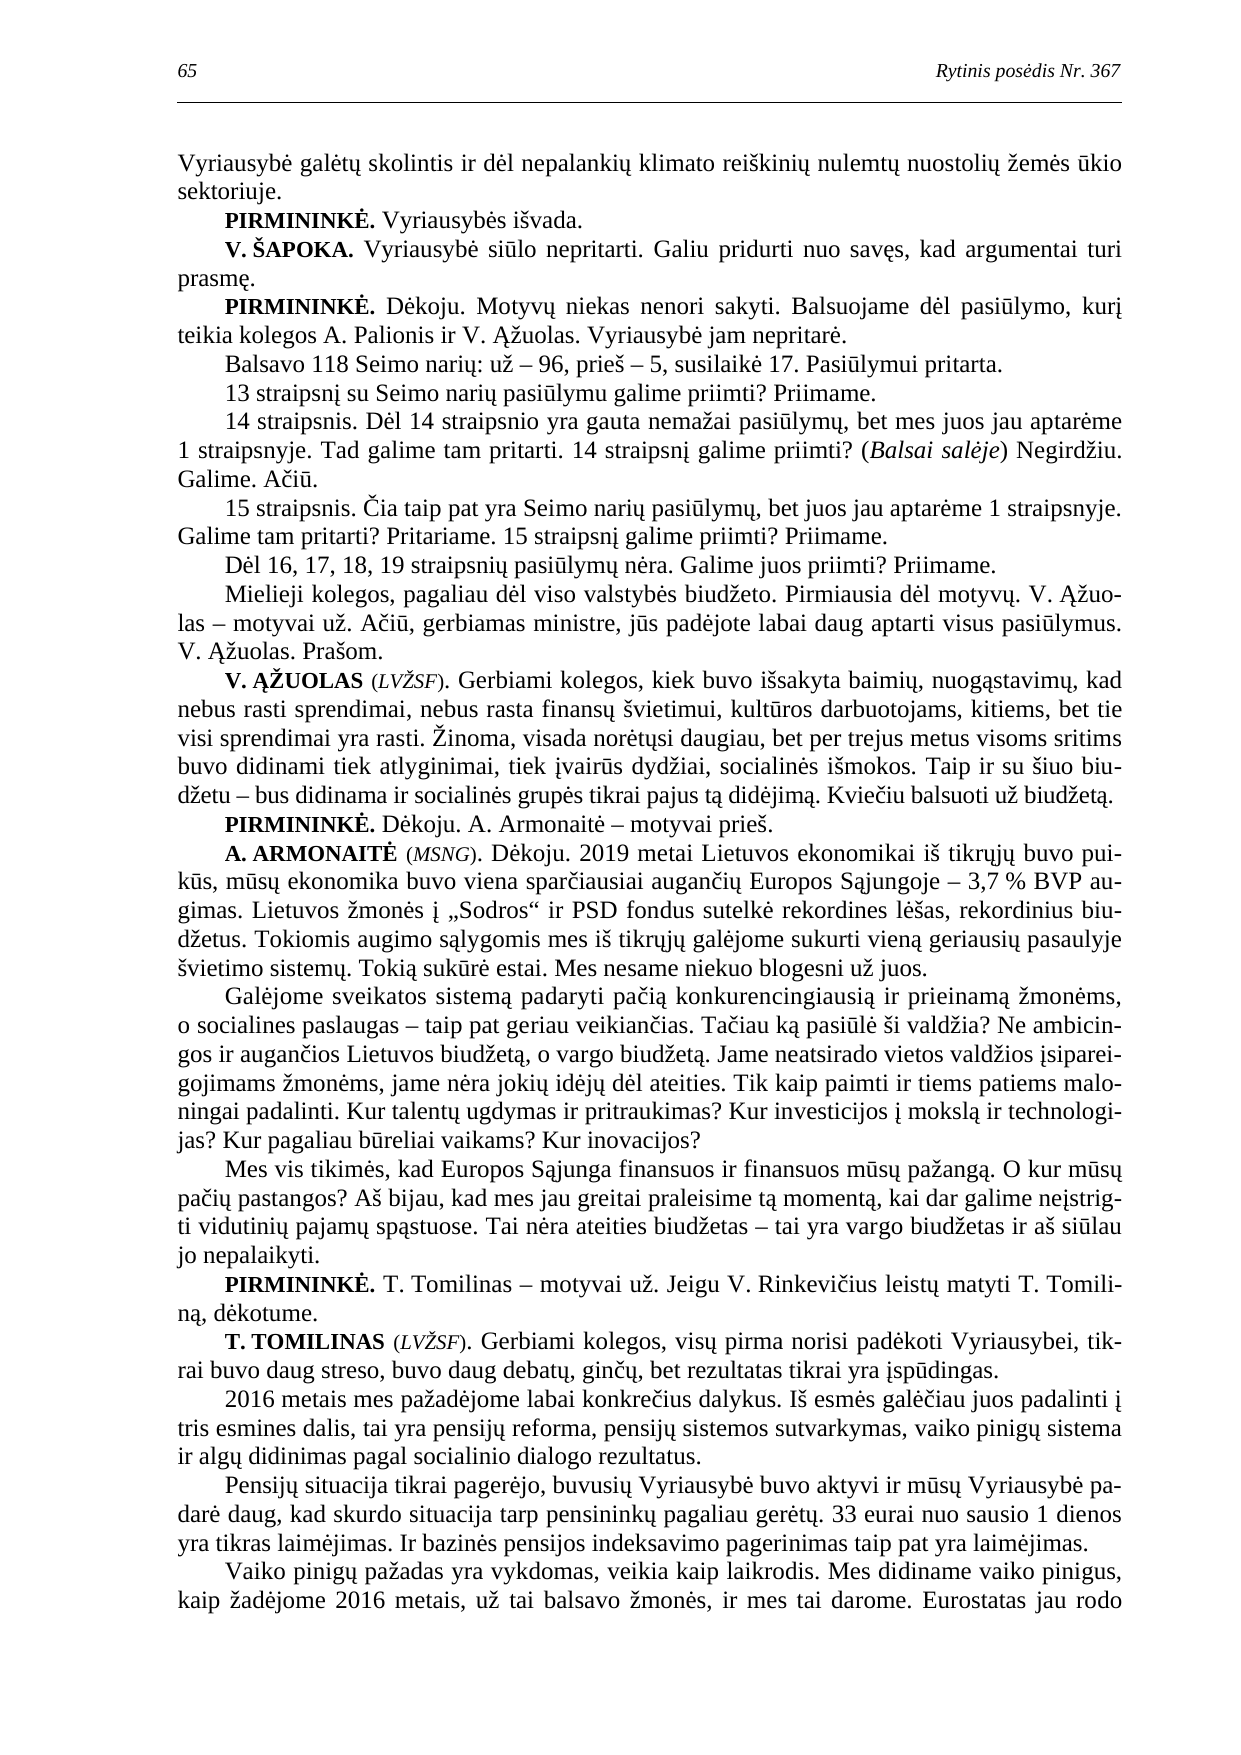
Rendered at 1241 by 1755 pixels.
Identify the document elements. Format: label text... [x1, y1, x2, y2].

text Vai­ko pi­ni­gų pa­ža­das yra vyk­do­mas, vei­kia kaip laik­ro­dis. Mes di­di­na­me vai­ko pi­ni­gus, kaip ža­dė­jo­me 2016 me­tais, už tai bal­sa­vo žmo­nės, ir mes tai da­ro­me. Eu­ros­ta­tas jau ro­do [177, 1556, 1122, 1614]
text 14 straips­nis. Dėl 14 straips­nio yra gau­ta ne­ma­žai pa­siū­ly­mų, bet mes juos jau ap­ta­rė­me 1 straips­ny­je. Tad ga­li­me tam pri­tar­ti. 14 straips­nį ga­li­me pri­im­ti? (Bal­sai sa­lė­je) Ne­gir­džiu. Ga­li­me. Ačiū. [177, 406, 1122, 493]
text T. TOMILINAS (LVŽSF). Ger­bia­mi ko­le­gos, vi­sų pir­ma no­ri­si pa­dė­ko­ti Vy­riau­sy­bei, tik­rai bu­vo daug stre­so, bu­vo daug de­ba­tų, gin­čų, bet re­zul­ta­tas tik­rai yra įspū­din­gas. [177, 1326, 1122, 1384]
text Mes vis ti­ki­mės, kad Eu­ro­pos Są­jun­ga fi­nan­suos ir fi­nan­suos mū­sų pa­žan­gą. O kur mū­sų pa­čių pa­stan­gos? Aš bi­jau, kad mes jau grei­tai pra­lei­si­me tą mo­men­tą, kai dar ga­li­me ne­įstrig­ti vi­du­ti­nių pa­ja­mų spąs­tuo­se. Tai nė­ra at­ei­ties biu­dže­tas – tai yra var­go biu­dže­tas ir aš siū­lau jo ne­pa­lai­ky­ti. [177, 1154, 1122, 1269]
text 13 straips­nį su Sei­mo na­rių pa­siū­ly­mu ga­li­me pri­im­ti? Pri­ima­me. [177, 378, 1122, 406]
text Bal­sa­vo 118 Sei­mo na­rių: už – 96, prieš – 5, su­si­lai­kė 17. Pa­siū­ly­mui pri­tar­ta. [177, 349, 1122, 378]
text PIRMININKĖ. Vy­riau­sy­bės iš­va­da. [177, 205, 1122, 234]
text Ga­lė­jo­me svei­ka­tos sis­te­mą pa­da­ry­ti pa­čią kon­ku­ren­cin­giau­sią ir pri­ei­na­mą žmo­nėms, o so­cia­li­nes pa­slau­gas – taip pat ge­riau vei­kian­čias. Ta­čiau ką pa­siū­lė ši val­džia? Ne am­bi­cin­gos ir au­gan­čios Lie­tu­vos biu­dže­tą, o var­go biu­dže­tą. Ja­me ne­at­si­ra­do vie­tos val­džios įsi­pa­rei­go­ji­mams žmo­nėms, ja­me nė­ra jo­kių idė­jų dėl at­ei­ties. Tik kaip pa­im­ti ir tiems pa­tiems ma­lo­nin­gai pa­da­lin­ti. Kur ta­len­tų ug­dy­mas ir pri­trau­ki­mas? Kur in­ves­ti­ci­jos į moks­lą ir tech­no­lo­gi­jas? Kur pa­ga­liau bū­re­liai vai­kams? Kur ino­va­ci­jos? [177, 981, 1122, 1154]
text PIRMININKĖ. Dė­ko­ju. Mo­ty­vų nie­kas ne­no­ri sa­ky­ti. Bal­suo­ja­me dėl pa­siū­ly­mo, ku­rį tei­kia ko­le­gos A. Pa­lio­nis ir V. Ąžuo­las. Vy­riau­sy­bė jam ne­pri­ta­rė. [177, 291, 1122, 349]
text PIRMININKĖ. Dė­ko­ju. A. Ar­mo­nai­tė – mo­ty­vai prieš. [177, 809, 1122, 838]
text Pen­si­jų si­tu­a­ci­ja tik­rai pa­ge­rė­jo, bu­vu­sių Vy­riau­sy­bė bu­vo ak­ty­vi ir mū­sų Vy­riau­sy­bė pa­da­rė daug, kad skur­do si­tu­a­ci­ja tarp pen­si­nin­kų pa­ga­liau ge­rė­tų. 33 eu­rai nuo sau­sio 1 die­nos yra tik­ras lai­mė­ji­mas. Ir ba­zi­nės pen­si­jos in­dek­sa­vi­mo pa­ge­ri­ni­mas taip pat yra lai­mė­ji­mas. [177, 1470, 1122, 1556]
text Mie­lie­ji ko­le­gos, pa­ga­liau dėl vi­so vals­ty­bės biu­dže­to. Pir­miau­sia dėl mo­ty­vų. V. Ąžuo­las – mo­ty­vai už. Ačiū, ger­bia­mas mi­nist­re, jūs pa­dė­jo­te la­bai daug ap­tar­ti vi­sus pa­siū­ly­mus. V. Ąžuo­las. Pra­šom. [177, 579, 1122, 665]
text V. ŠAPOKA. Vy­riau­sy­bė siū­lo ne­pri­tar­ti. Ga­liu pri­dur­ti nuo sa­vęs, kad ar­gu­men­tai tu­ri pras­mę. [177, 234, 1122, 291]
text PIRMININKĖ. T. To­mi­li­nas – mo­ty­vai už. Jei­gu V. Rin­ke­vi­čius leis­tų ma­ty­ti T. To­mi­li­ną, dė­ko­tu­me. [177, 1269, 1122, 1326]
text Vy­riau­sy­bė ga­lė­tų sko­lin­tis ir dėl ne­pa­lan­kių kli­ma­to reiš­ki­nių nu­lem­tų nuos­to­lių že­mės ūkio sek­to­riu­je. [177, 148, 1122, 205]
text 15 straips­nis. Čia taip pat yra Sei­mo na­rių pa­siū­ly­mų, bet juos jau ap­ta­rė­me 1 straips­ny­je. Ga­li­me tam pri­tar­ti? Pri­ta­ria­me. 15 straips­nį ga­li­me pri­im­ti? Pri­ima­me. [177, 493, 1122, 550]
text 2016 me­tais mes pa­ža­dė­jo­me la­bai kon­kre­čius da­ly­kus. Iš es­mės ga­lė­čiau juos pa­da­lin­ti į tris es­mi­nes da­lis, tai yra pen­si­jų re­for­ma, pen­si­jų sis­te­mos su­tvar­ky­mas, vai­ko pi­ni­gų sis­te­ma ir al­gų di­di­ni­mas pa­gal so­cia­li­nio dia­lo­go re­zul­ta­tus. [177, 1384, 1122, 1470]
text V. ĄŽUOLAS (LVŽSF). Ger­bia­mi ko­le­gos, kiek bu­vo iš­sa­ky­ta bai­mių, nuo­gąs­ta­vi­mų, kad ne­bus ras­ti spren­di­mai, ne­bus ras­ta fi­nan­sų švie­ti­mui, kul­tū­ros dar­buo­to­jams, ki­tiems, bet tie vi­si spren­di­mai yra ras­ti. Ži­no­ma, vi­sa­da no­rė­tų­si dau­giau, bet per tre­jus me­tus vi­soms sri­tims bu­vo di­di­na­mi tiek at­ly­gi­ni­mai, tiek įvai­rūs dy­džiai, so­cia­li­nės iš­mo­kos. Taip ir su šiuo biu­dže­tu – bus di­di­na­ma ir so­cia­li­nės gru­pės tik­rai pa­jus tą di­dė­ji­mą. Kvie­čiu bal­suo­ti už biu­dže­tą. [177, 665, 1122, 809]
text A. ARMONAITĖ (MSNG). Dė­ko­ju. 2019 me­tai Lie­tu­vos eko­no­mi­kai iš tik­rų­jų bu­vo pui­kūs, mū­sų eko­no­mi­ka bu­vo vie­na spar­čiau­siai au­gan­čių Eu­ro­pos Są­jun­go­je – 3,7 % BVP au­gi­mas. Lie­tu­vos žmo­nės į „Sod­ros“ ir PSD fon­dus su­tel­kė re­kor­di­nes lė­šas, re­kor­di­nius biu­dže­tus. To­kio­mis au­gi­mo są­ly­go­mis mes iš tik­rų­jų ga­lė­jo­me su­kur­ti vie­ną ge­riau­sių pa­sau­ly­je švie­ti­mo sis­te­mų. To­kią su­kū­rė es­tai. Mes ne­sa­me nie­kuo blo­ges­ni už juos. [177, 838, 1122, 981]
text Dėl 16, 17, 18, 19 straips­nių pa­siū­ly­mų nė­ra. Ga­li­me juos pri­im­ti? Pri­ima­me. [177, 550, 1122, 579]
